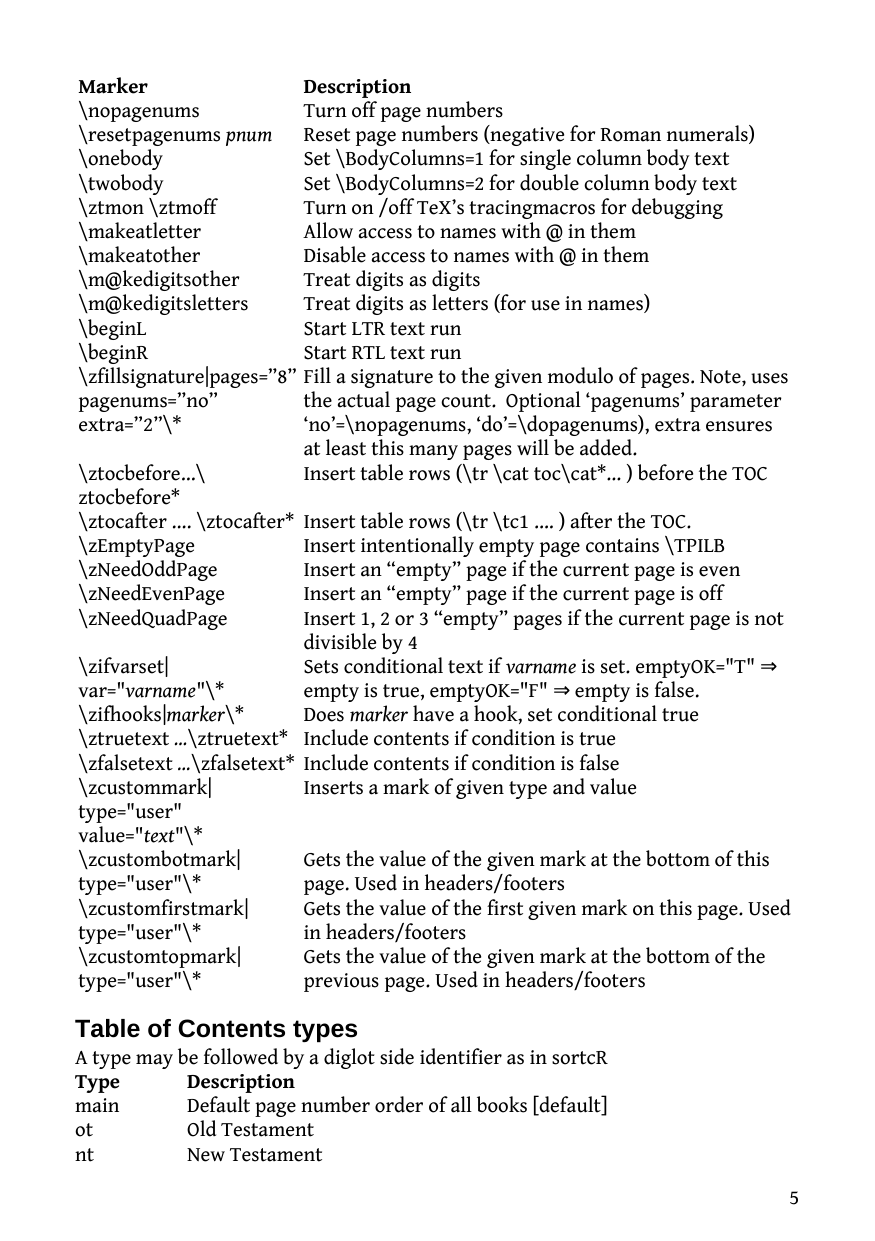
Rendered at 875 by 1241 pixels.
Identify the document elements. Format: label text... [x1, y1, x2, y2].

table_cell Allow access to names with @ in them [300, 220, 796, 244]
table_cell \zNeedQuadPage [75, 607, 300, 655]
table_cell Gets the value of the first given mark on this page. Used in headers/footers [300, 897, 796, 945]
table_header Type [75, 1070, 187, 1094]
table_cell Set \BodyColumns=1 for single column body text [300, 148, 796, 172]
table_cell \ztmon \ztmoff [75, 196, 300, 220]
list A type may be followed by a diglot side identifier as in sortcR [75, 1046, 799, 1070]
table_cell \zifvarset|var="varname"\* [75, 655, 300, 703]
subtitle Table of Contents types [75, 1014, 799, 1043]
table_cell \makeatletter [75, 220, 300, 244]
table_cell \zNeedEvenPage [75, 583, 300, 607]
table_cell Insert an “empty” page if the current page is even [300, 558, 796, 582]
table_header Description [187, 1070, 799, 1094]
table_cell \zfillsignature|pages=”8” pagenums=”no” extra=”2”\* [75, 365, 300, 462]
table_cell Does marker have a hook, set conditional true [300, 703, 796, 727]
table_cell Old Testament [187, 1119, 799, 1143]
table_cell \zfalsetext …\zfalsetext* [75, 752, 300, 776]
table_cell Turn off page numbers [300, 99, 796, 123]
table_cell Insert table rows (\tr \cat toc\cat*... ) before the TOC [300, 462, 796, 510]
table_cell Include contents if condition is true [300, 728, 796, 752]
table_cell Inserts a mark of given type and value [300, 776, 796, 848]
table_cell \resetpagenums pnum [75, 123, 300, 147]
table_cell \m@kedigitsother [75, 268, 300, 292]
table_header Marker [75, 75, 300, 99]
table_cell Insert 1, 2 or 3 “empty” pages if the current page is not divisible by 4 [300, 607, 796, 655]
table_cell \beginL [75, 317, 300, 341]
table_cell \zifhooks|marker\* [75, 703, 300, 727]
table_cell \zEmptyPage [75, 534, 300, 558]
table_cell main [75, 1095, 187, 1119]
table_cell Default page number order of all books [default] [187, 1095, 799, 1119]
table_cell \makeatother [75, 244, 300, 268]
table_cell Reset page numbers (negative for Roman numerals) [300, 123, 796, 147]
table_cell Include contents if condition is false [300, 752, 796, 776]
table_cell \m@kedigitsletters [75, 293, 300, 317]
table_cell \ztocbefore…\ztocbefore* [75, 462, 300, 510]
table_cell \zcustombotmark|type="user"\* [75, 848, 300, 897]
table_cell ot [75, 1119, 187, 1143]
table_cell New Testament [187, 1143, 799, 1167]
table_cell nt [75, 1143, 187, 1167]
table_cell \ztocafter …. \ztocafter* [75, 510, 300, 534]
table_cell \twobody [75, 172, 300, 196]
table_cell Treat digits as digits [300, 268, 796, 292]
table_cell \beginR [75, 341, 300, 365]
table_cell Start RTL text run [300, 341, 796, 365]
table_cell \ztruetext …\ztruetext* [75, 728, 300, 752]
table_cell \zcustommark|type="user" value="text"\* [75, 776, 300, 848]
table_cell \zcustomfirstmark|type="user"\* [75, 897, 300, 945]
table_cell Insert intentionally empty page contains \TPILB [300, 534, 796, 558]
table_cell Turn on /off TeX’s tracingmacros for debugging [300, 196, 796, 220]
table_cell Fill a signature to the given modulo of pages. Note, uses the actual page count. Optional ‘pagenums’ parameter ‘no’=\nopagenums, ‘do’=\dopagenums), extra ensures at least this many pages will be added. [300, 365, 796, 462]
table_header Description [300, 75, 796, 99]
table_cell \onebody [75, 148, 300, 172]
table_cell Sets conditional text if varname is set. emptyOK="T" ⇒ empty is true, emptyOK="F" ⇒ empty is false. [300, 655, 796, 703]
table_cell Insert table rows (\tr \tc1 …. ) after the TOC. [300, 510, 796, 534]
table_cell \zcustomtopmark|type="user"\* [75, 945, 300, 993]
table_cell Insert an “empty” page if the current page is off [300, 583, 796, 607]
table_cell Treat digits as letters (for use in names) [300, 293, 796, 317]
table_cell \nopagenums [75, 99, 300, 123]
table_cell Gets the value of the given mark at the bottom of the previous page. Used in headers/footers [300, 945, 796, 993]
table_cell \zNeedOddPage [75, 558, 300, 582]
table_cell Start LTR text run [300, 317, 796, 341]
table_cell Disable access to names with @ in them [300, 244, 796, 268]
table_cell Set \BodyColumns=2 for double column body text [300, 172, 796, 196]
table_cell Gets the value of the given mark at the bottom of this page. Used in headers/footers [300, 848, 796, 897]
